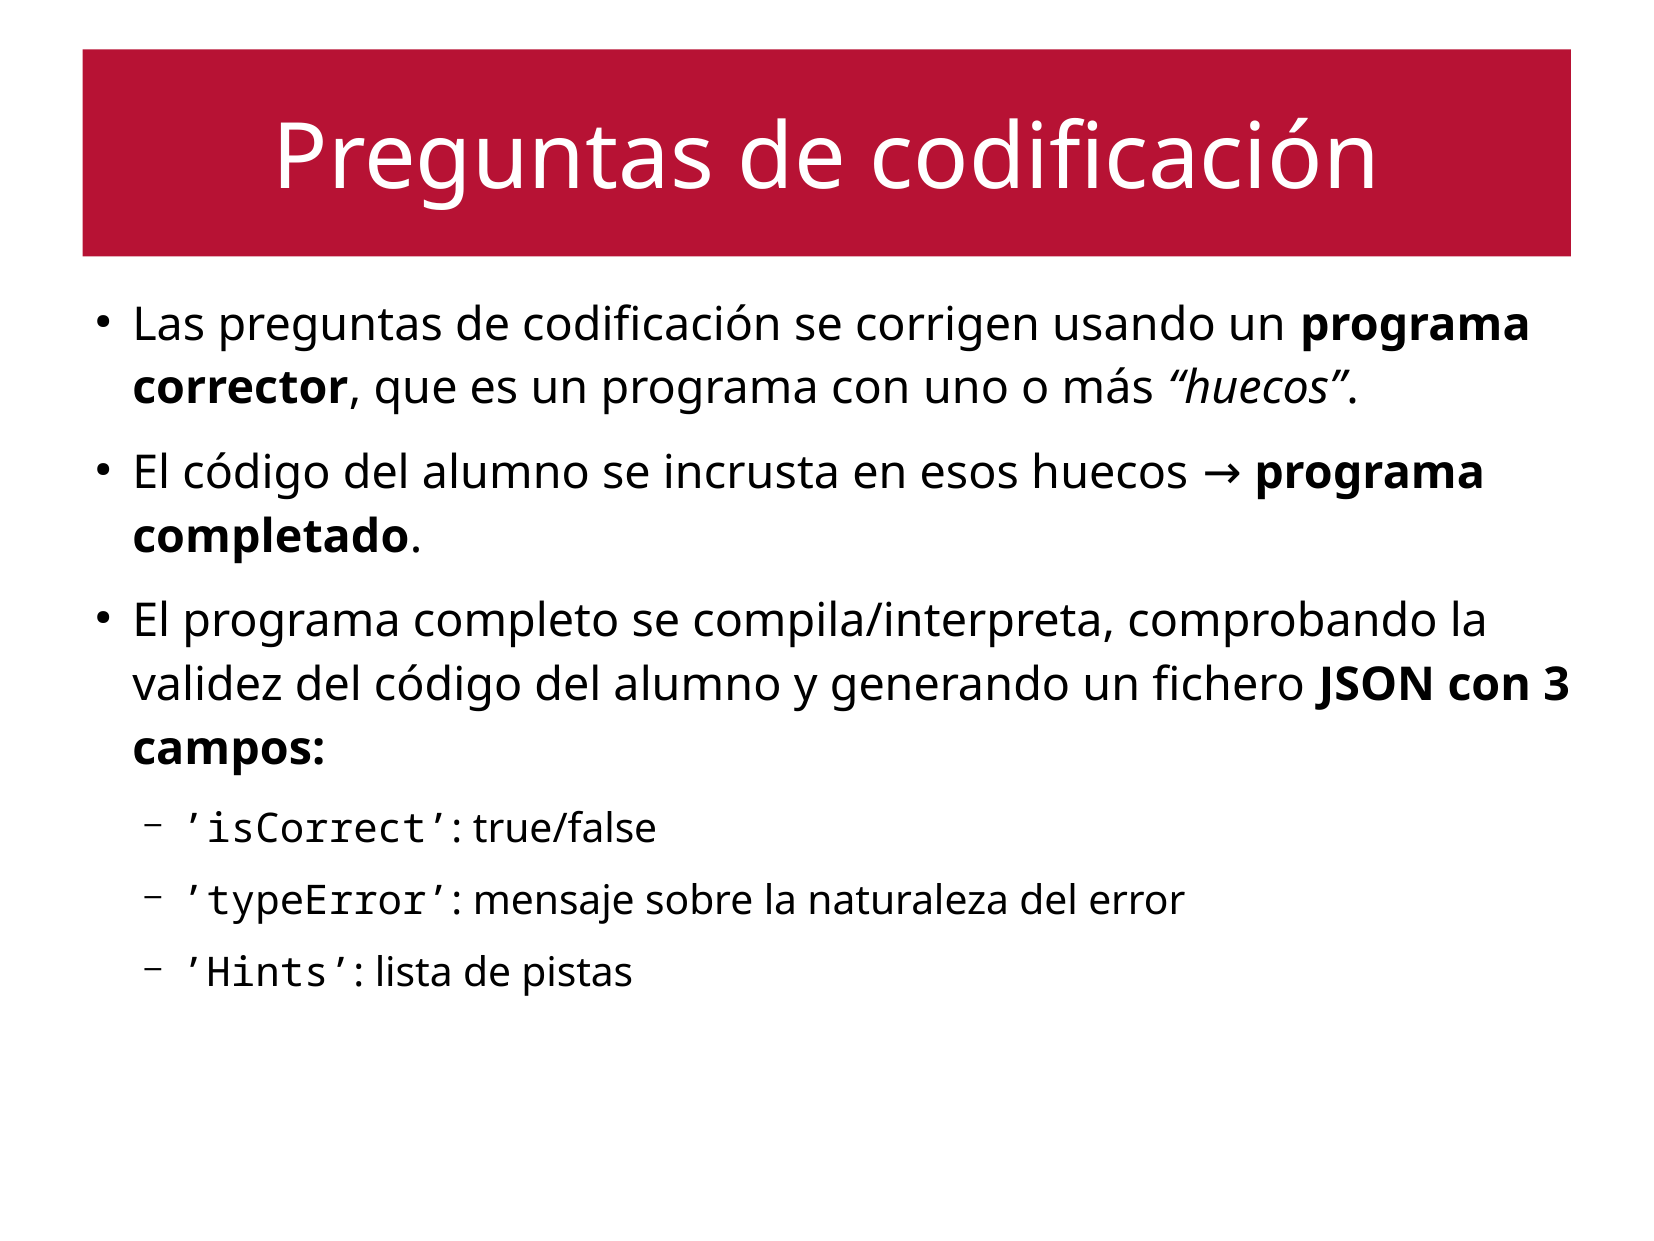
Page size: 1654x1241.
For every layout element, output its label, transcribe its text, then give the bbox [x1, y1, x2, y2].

title Preguntas de codificación [82, 49, 1571, 257]
list Las preguntas de codificación se corrigen usando un programa corrector, que es un programa con uno o más “huecos”. El código del alumno se incrusta en esos huecos → programa completado. El programa completo se compila/interpreta, comprobando la validez del código del alumno y generando un fichero JSON con 3 campos: ’isCorrect’: true/false ’typeError’: mensaje sobre la naturaleza del error ’Hints’: lista de pistas [82, 290, 1571, 1010]
